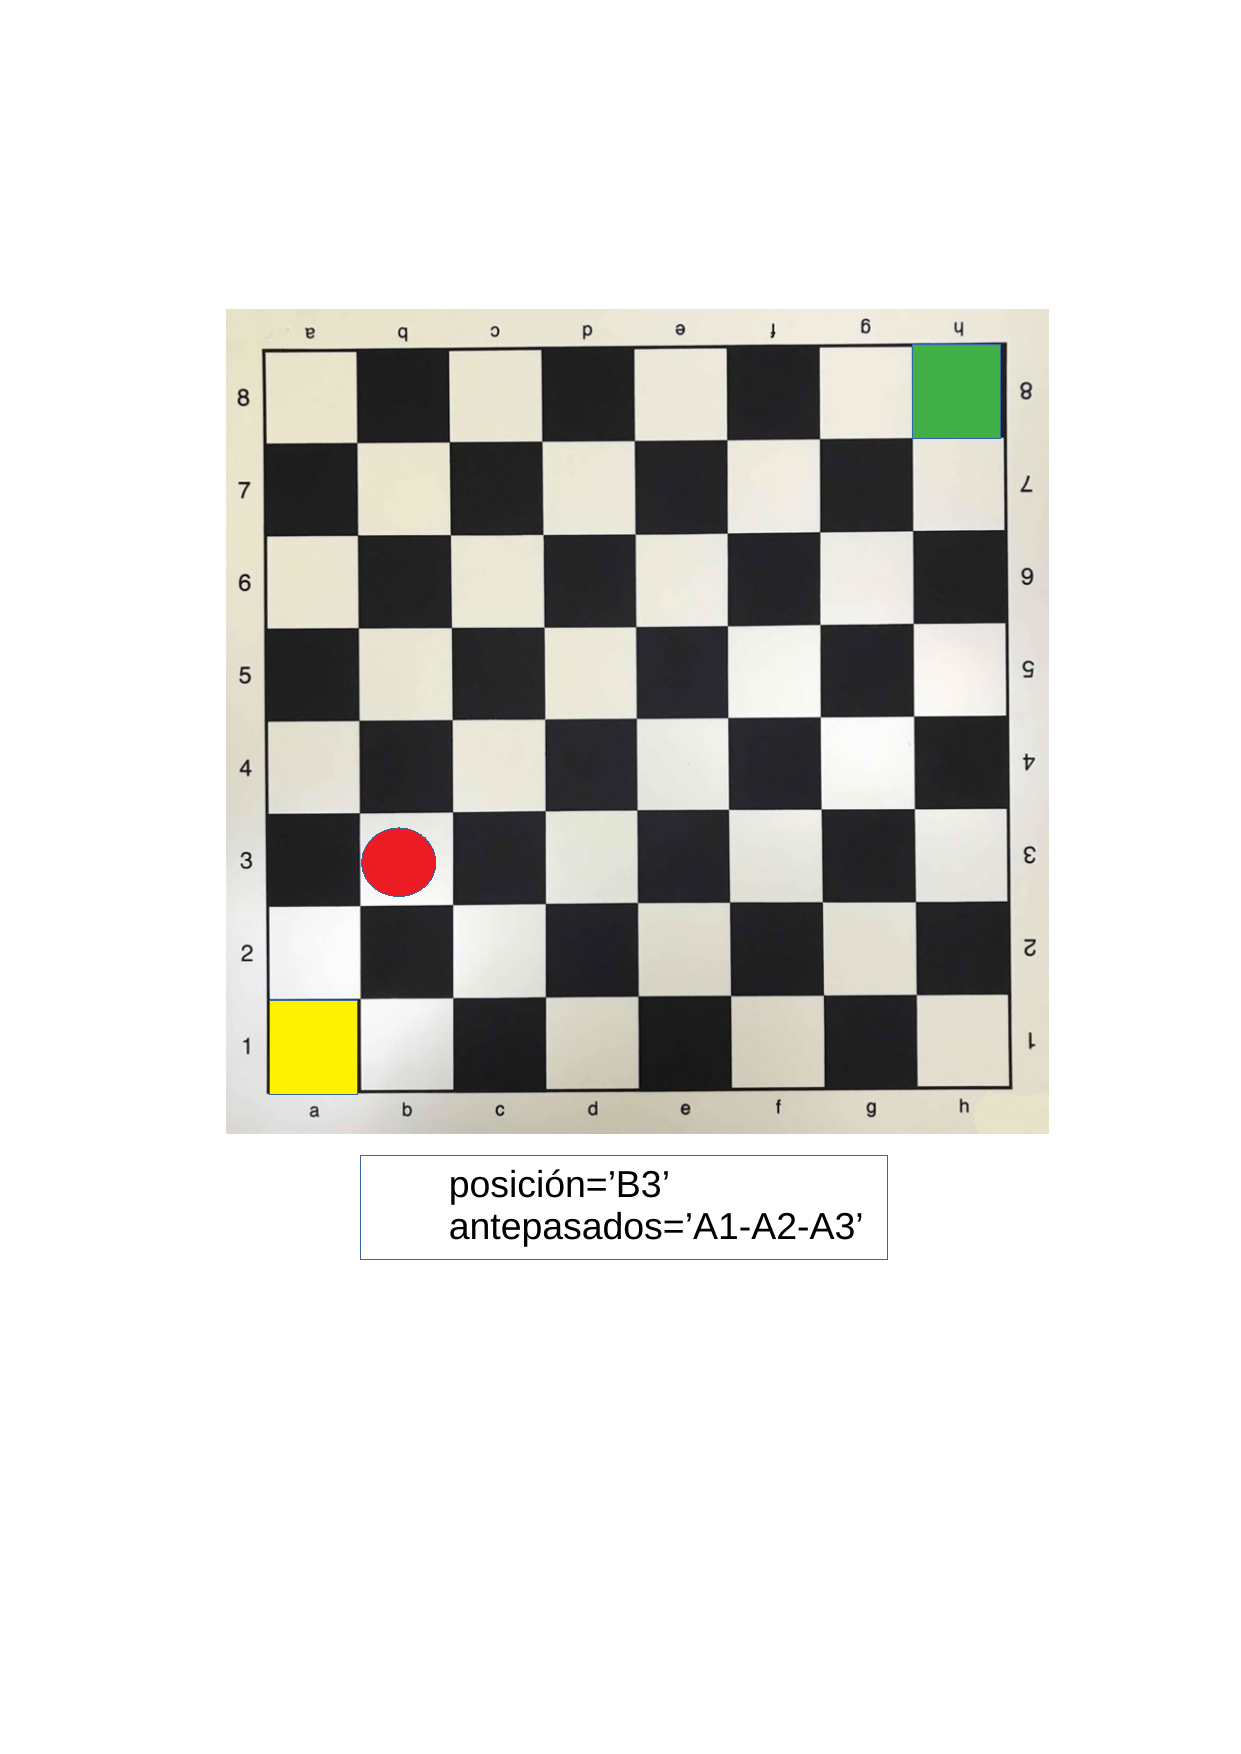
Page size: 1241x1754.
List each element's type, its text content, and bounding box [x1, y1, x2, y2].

text_box [912, 344, 1001, 439]
text_box [361, 827, 436, 897]
picture [226, 309, 1049, 1134]
text_box [269, 1000, 358, 1095]
text_box posición=’B3’ antepasados=’A1-A2-A3’ [360, 1155, 888, 1260]
